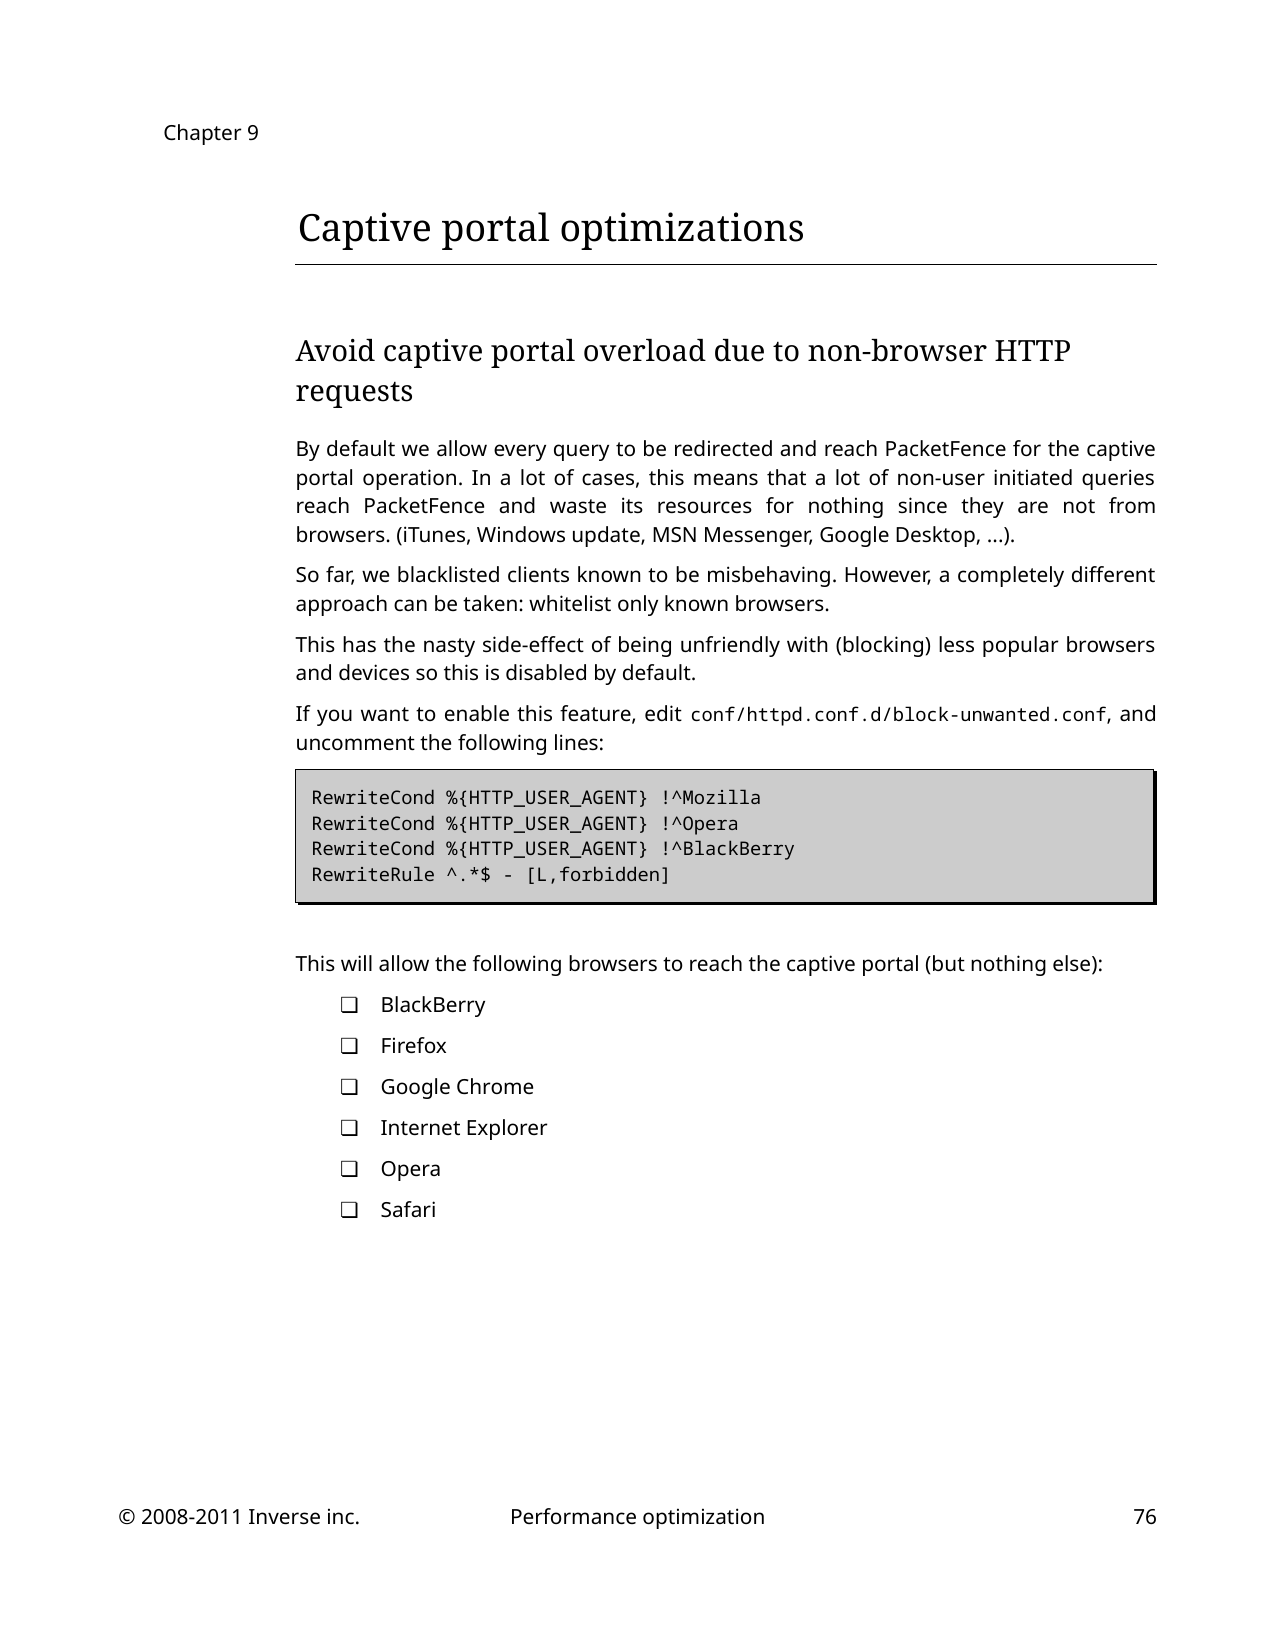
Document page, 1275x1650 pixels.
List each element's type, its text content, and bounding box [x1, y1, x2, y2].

text By default we allow every query to be redirected and reach PacketFence for the captive portal operation. In a lot of cases, this means that a lot of non-user initiated queries reach PacketFence and waste its resources for nothing since they are not from browsers. (iTunes, Windows update, MSN Messenger, Google Desktop, ...). [295, 434, 1157, 548]
text ❏ Google Chrome [340, 1072, 1157, 1101]
text This will allow the following browsers to reach the captive portal (but nothing else): [295, 949, 1157, 978]
text ❏ Safari [340, 1195, 1157, 1223]
text ❏ Opera [340, 1154, 1157, 1182]
text ❏ BlackBerry [340, 990, 1157, 1019]
text This has the nasty side-effect of being unfriendly with (blocking) less popular browsers and devices so this is disabled by default. [295, 630, 1157, 687]
text ❏ Internet Explorer [340, 1113, 1157, 1142]
text RewriteCond %{HTTP_USER_AGENT} !^Mozilla RewriteCond %{HTTP_USER_AGENT} !^Opera RewriteCond %{HTTP_USER_AGENT} !^BlackBerry RewriteRule ^.*$ - [L,forbidden] [296, 770, 1153, 902]
text So far, we blacklisted clients known to be misbehaving. However, a completely different approach can be taken: whitelist only known browsers. [295, 561, 1157, 617]
subtitle Captive portal optimizations [295, 201, 1157, 264]
text If you want to enable this feature, edit conf/httpd.conf.d/block-unwanted.conf, and uncomment the following lines: [295, 699, 1157, 756]
subtitle Avoid captive portal overload due to non-browser HTTP requests [295, 330, 1157, 409]
text ❏ Firefox [340, 1031, 1157, 1060]
